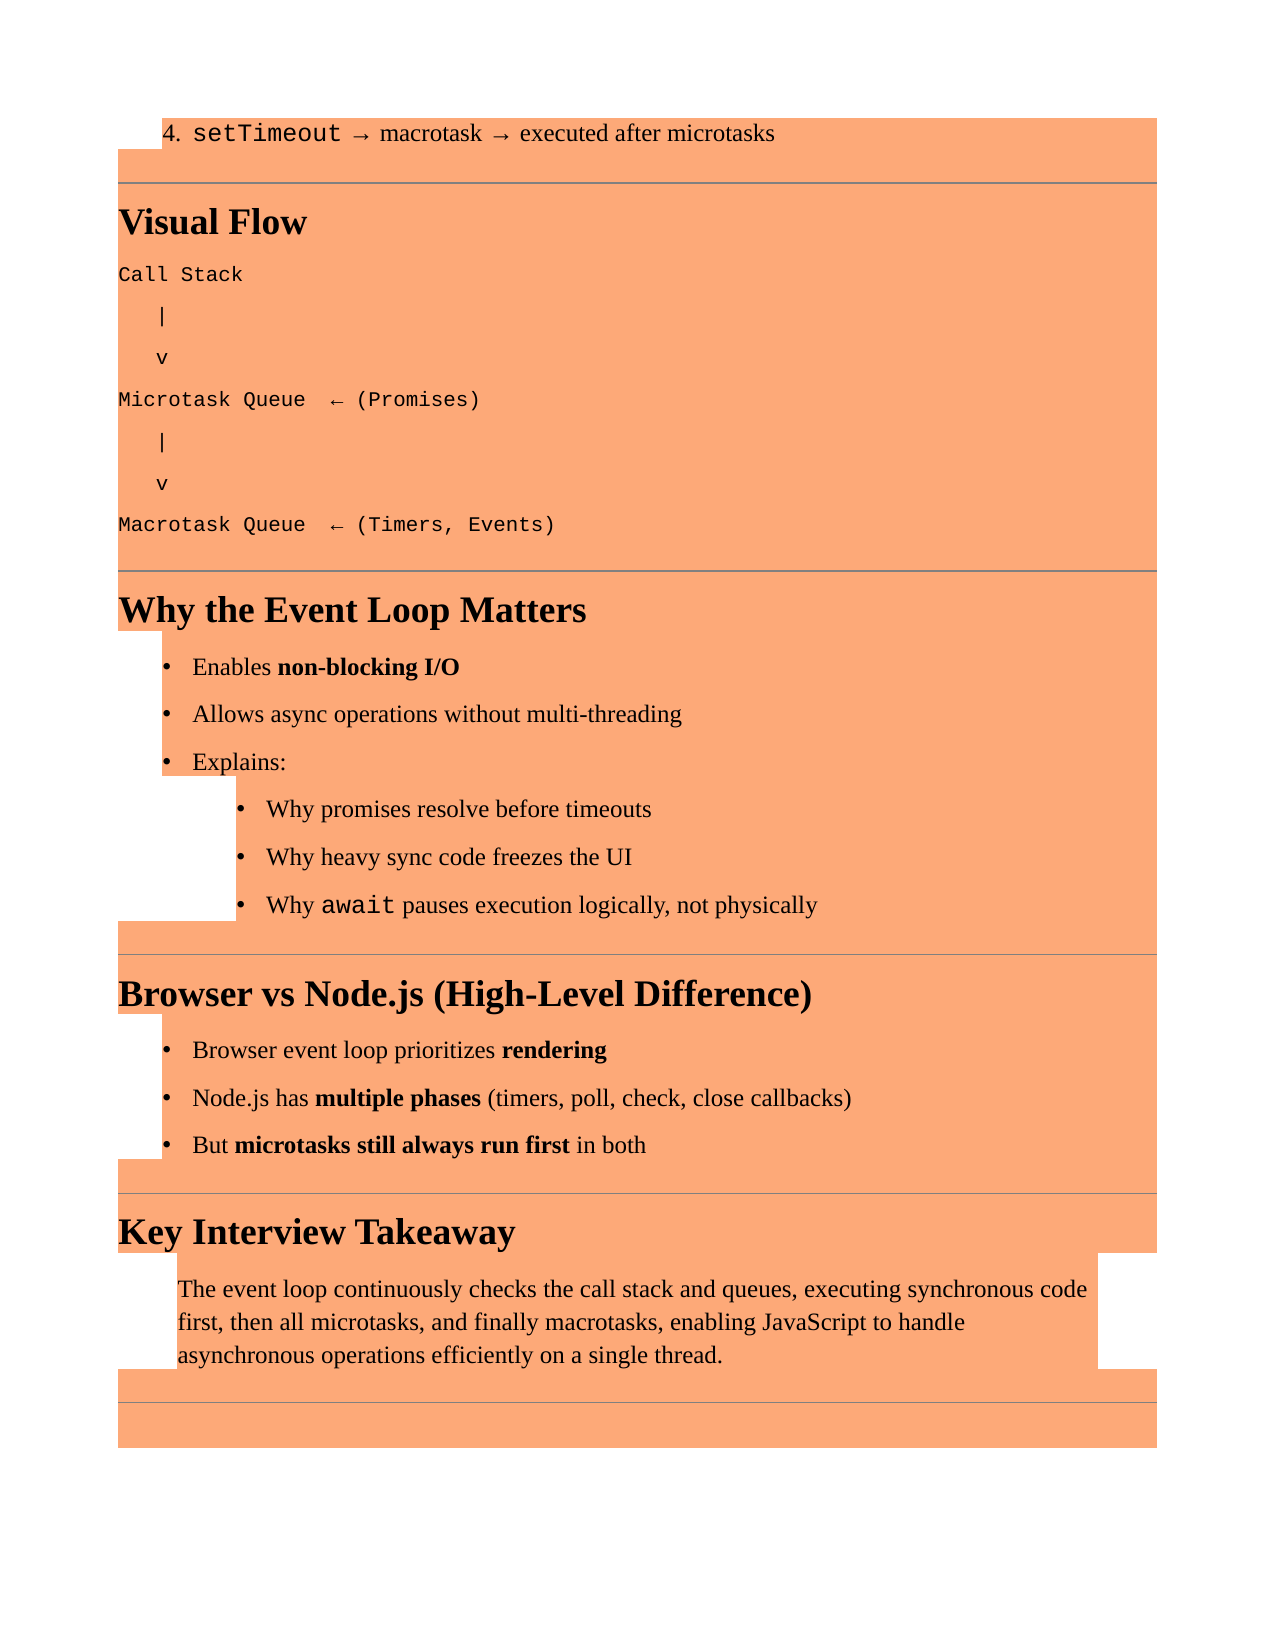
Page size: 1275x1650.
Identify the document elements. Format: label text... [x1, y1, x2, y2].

list Node.js has multiple phases (timers, poll, check, close callbacks) [162, 1083, 1157, 1112]
text | [118, 431, 1157, 454]
list setTimeout → macrotask → executed after microtasks [162, 118, 1157, 149]
list Explains: [162, 747, 1157, 776]
text v [118, 347, 1157, 371]
text v [118, 473, 1157, 496]
text The event loop continuously checks the call stack and queues, executing synchronous code first, then all microtasks, and finally macrotasks, enabling JavaScript to handle asynchronous operations efficiently on a single thread. [177, 1274, 1098, 1369]
text Microtask Queue ← (Promises) [118, 389, 1157, 413]
subtitle Visual Flow [118, 199, 1157, 243]
list Browser event loop prioritizes rendering [162, 1035, 1157, 1064]
list Enables non-blocking I/O [162, 652, 1157, 681]
list Why promises resolve before timeouts [236, 794, 1157, 823]
list Why heavy sync code freezes the UI [236, 842, 1157, 871]
subtitle Why the Event Loop Matters [118, 588, 1157, 631]
list But microtasks still always run first in both [162, 1131, 1157, 1159]
text Macrotask Queue ← (Timers, Events) [118, 514, 1157, 538]
text | [118, 306, 1157, 329]
list Why await pauses execution logically, not physically [236, 890, 1157, 921]
list Allows async operations without multi-threading [162, 699, 1157, 728]
text Call Stack [118, 264, 1157, 287]
subtitle Key Interview Takeaway [118, 1210, 1157, 1253]
subtitle Browser vs Node.js (High-Level Difference) [118, 971, 1157, 1014]
